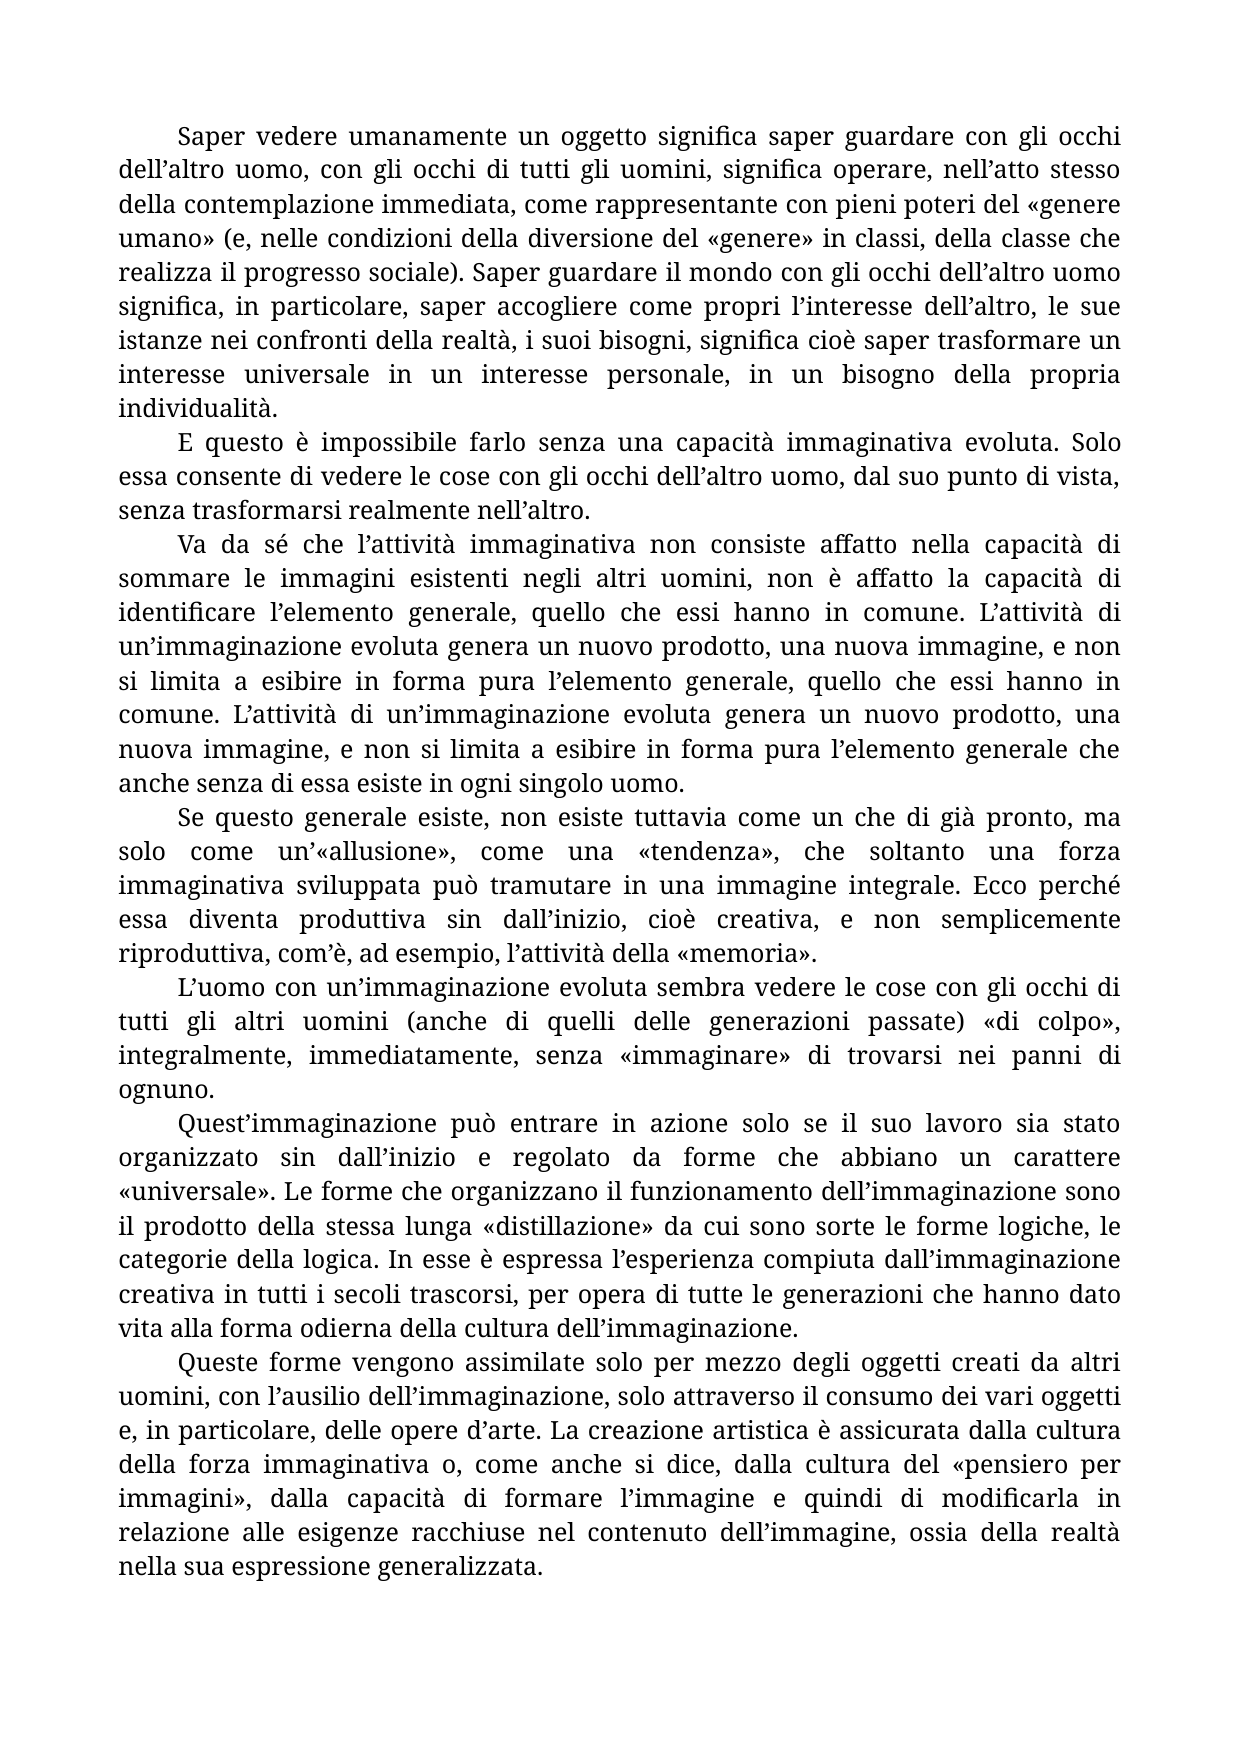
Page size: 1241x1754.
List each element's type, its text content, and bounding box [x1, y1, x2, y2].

text Saper vedere umanamente un oggetto significa saper guardare con gli occhi dell’altro uomo, con gli occhi di tutti gli uomini, significa operare, nell’atto stesso della contemplazione immediata, come rappresentante con pieni poteri del «genere umano» (e, nelle condizioni della diversione del «genere» in classi, della classe che realizza il progresso sociale). Saper guardare il mondo con gli occhi dell’altro uomo significa, in particolare, saper accogliere come propri l’interesse dell’altro, le sue istanze nei confronti della realtà, i suoi bisogni, significa cioè saper trasformare un interesse universale in un interesse personale, in un bisogno della propria individualità. [118, 118, 1122, 425]
text Quest’immaginazione può entrare in azione solo se il suo lavoro sia stato organizzato sin dall’inizio e regolato da forme che abbiano un carattere «universale». Le forme che organizzano il funzionamento dell’immaginazione sono il prodotto della stessa lunga «distillazione» da cui sono sorte le forme logiche, le categorie della logica. In esse è espressa l’esperienza compiuta dall’immaginazione creativa in tutti i secoli trascorsi, per opera di tutte le generazioni che hanno dato vita alla forma odierna della cultura dell’immaginazione. [118, 1106, 1122, 1344]
text Va da sé che l’attività immaginativa non consiste affatto nella capacità di sommare le immagini esistenti negli altri uomini, non è affatto la capacità di identificare l’elemento generale, quello che essi hanno in comune. L’attività di un’immaginazione evoluta genera un nuovo prodotto, una nuova immagine, e non si limita a esibire in forma pura l’elemento generale, quello che essi hanno in comune. L’attività di un’immaginazione evoluta genera un nuovo prodotto, una nuova immagine, e non si limita a esibire in forma pura l’elemento generale che anche senza di essa esiste in ogni singolo uomo. [118, 527, 1122, 799]
text L’uomo con un’immaginazione evoluta sembra vedere le cose con gli occhi di tutti gli altri uomini (anche di quelli delle generazioni passate) «di colpo», integralmente, immediatamente, senza «immaginare» di trovarsi nei panni di ognuno. [118, 970, 1122, 1106]
text E questo è impossibile farlo senza una capacità immaginativa evoluta. Solo essa consente di vedere le cose con gli occhi dell’altro uomo, dal suo punto di vista, senza trasformarsi realmente nell’altro. [118, 425, 1122, 527]
text Queste forme vengono assimilate solo per mezzo degli oggetti creati da altri uomini, con l’ausilio dell’immaginazione, solo attraverso il consumo dei vari oggetti e, in particolare, delle opere d’arte. La creazione artistica è assicurata dalla cultura della forza immaginativa o, come anche si dice, dalla cultura del «pensiero per immagini», dalla capacità di formare l’immagine e quindi di modificarla in relazione alle esigenze racchiuse nel contenuto dell’immagine, ossia della realtà nella sua espressione generalizzata. [118, 1344, 1122, 1583]
text Se questo generale esiste, non esiste tuttavia come un che di già pronto, ma solo come un’«allusione», come una «tendenza», che soltanto una forza immaginativa sviluppata può tramutare in una immagine integrale. Ecco perché essa diventa produttiva sin dall’inizio, cioè creativa, e non semplicemente riproduttiva, com’è, ad esempio, l’attività della «memoria». [118, 799, 1122, 970]
